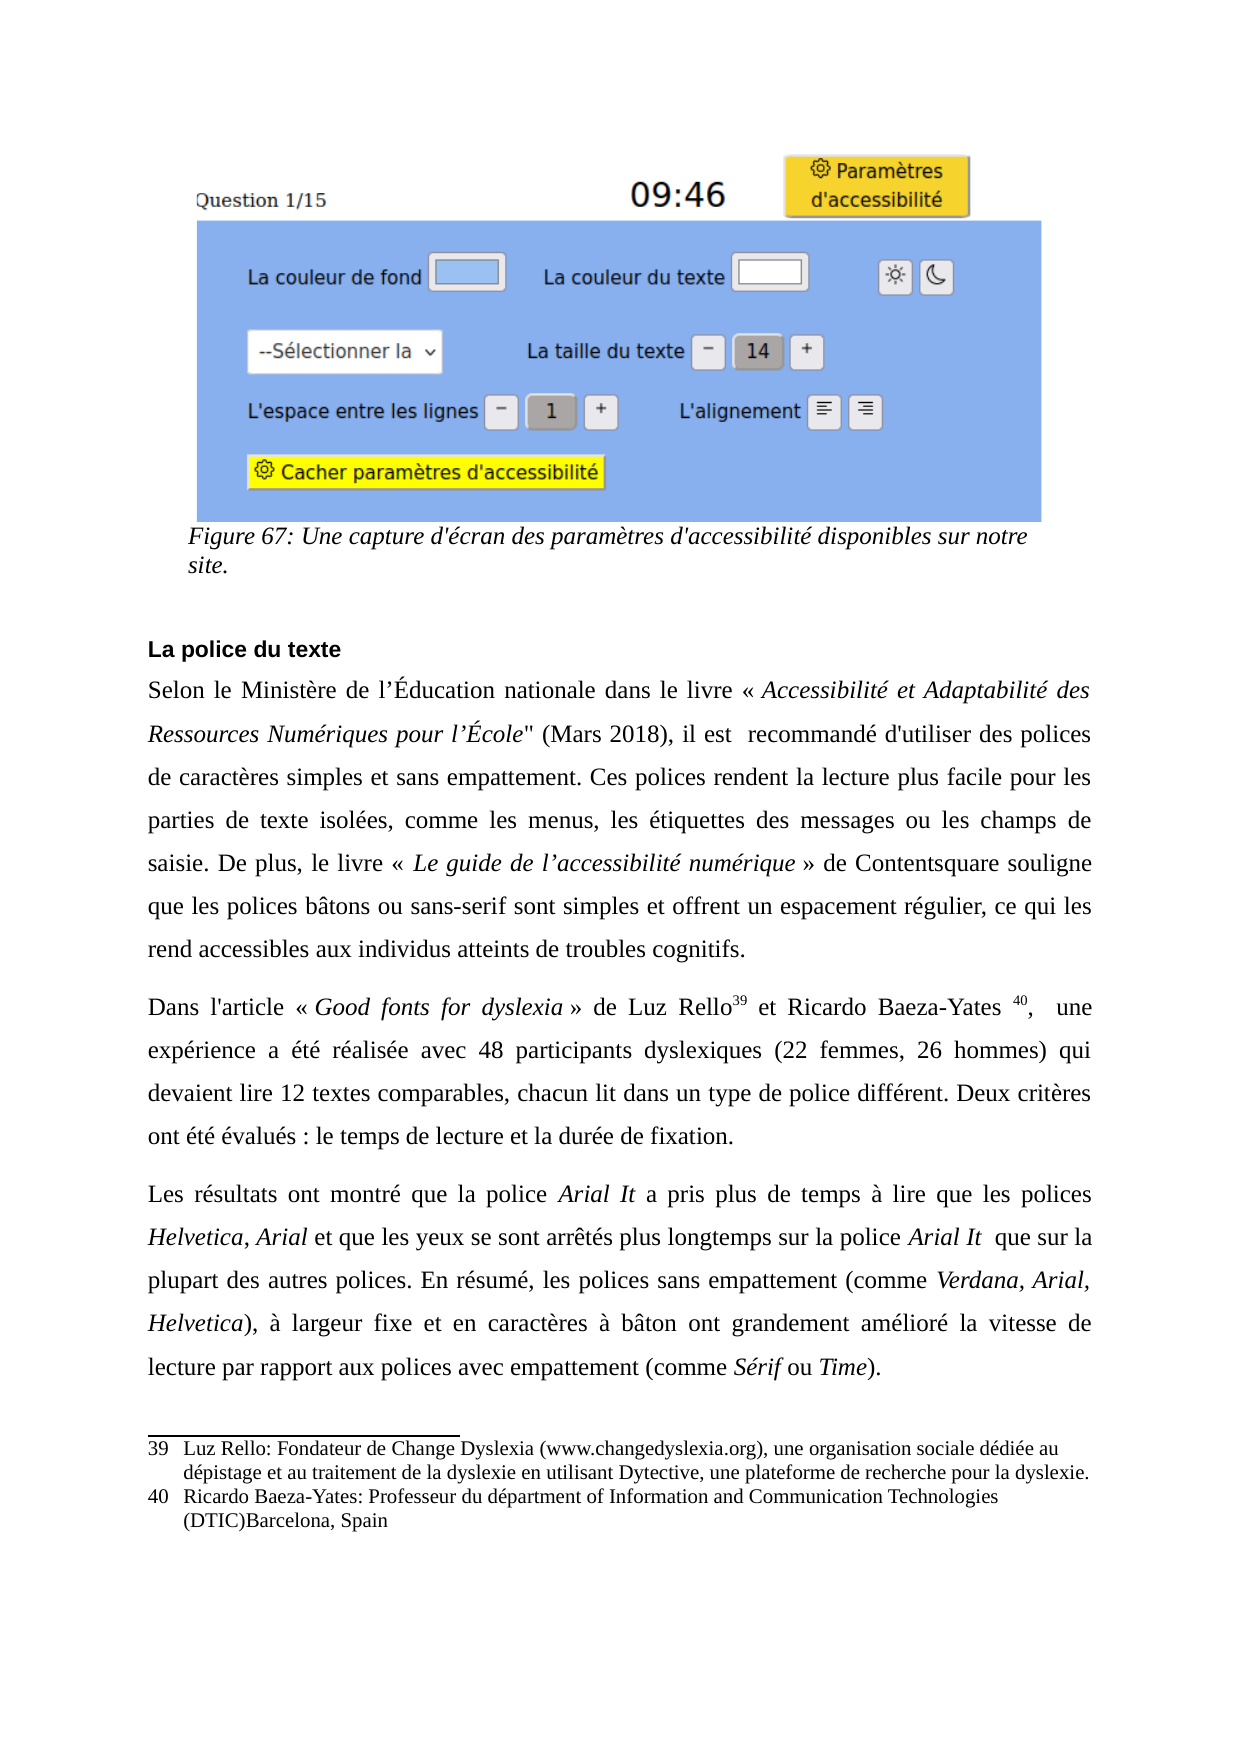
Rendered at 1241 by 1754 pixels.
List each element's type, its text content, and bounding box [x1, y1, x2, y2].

text Les résultats ont montré que la police Arial It a pris plus de temps à lire que les polices Helvetica, Arial et que les yeux se sont arrêtés plus longtemps sur la police Arial It que sur la plupart des autres polices. En résumé, les polices sans empattement (comme Verdana, Arial, Helvetica), à largeur fixe et en caractères à bâton ont grandement amélioré la vitesse de lecture par rapport aux polices avec empattement (comme Sérif ou Time). [148, 1179, 1092, 1380]
subtitle La police du texte [148, 636, 1092, 662]
picture [196, 147, 1044, 522]
text Dans l'article « Good fonts for dyslexia » de Luz Rello et Ricardo Baeza-Yates , une expérience a été réalisée avec 48 participants dyslexiques (22 femmes, 26 hommes) qui devaient lire 12 textes comparables, chacun lit dans un type de police différent. Deux critères ont été évalués : le temps de lecture et la durée de fixation. [148, 992, 1092, 1150]
text Figure 61: Une capture d'écran des paramètres d'accessibilité disponibles sur notre site. [188, 518, 1052, 579]
text Luz Rello: Fondateur de Change Dyslexia (www.changedyslexia.org), une organisation sociale dédiée au dépistage et au traitement de la dyslexie en utilisant Dytective, une plateforme de recherche pour la dyslexie. [148, 1436, 1092, 1484]
text Selon le Ministère de l’Éducation nationale dans le livre « Accessibilité et Adaptabilité des Ressources Numériques pour l’École" (Mars 2018), il est recommandé d'utiliser des polices de caractères simples et sans empattement. Ces polices rendent la lecture plus facile pour les parties de texte isolées, comme les menus, les étiquettes des messages ou les champs de saisie. De plus, le livre « Le guide de l’accessibilité numérique » de Contentsquare souligne que les polices bâtons ou sans-serif sont simples et offrent un espacement régulier, ce qui les rend accessibles aux individus atteints de troubles cognitifs. [148, 676, 1092, 963]
text Ricardo Baeza-Yates: Professeur du départment of Information and Communication Technologies (DTIC)Barcelona, Spain [148, 1484, 1092, 1532]
